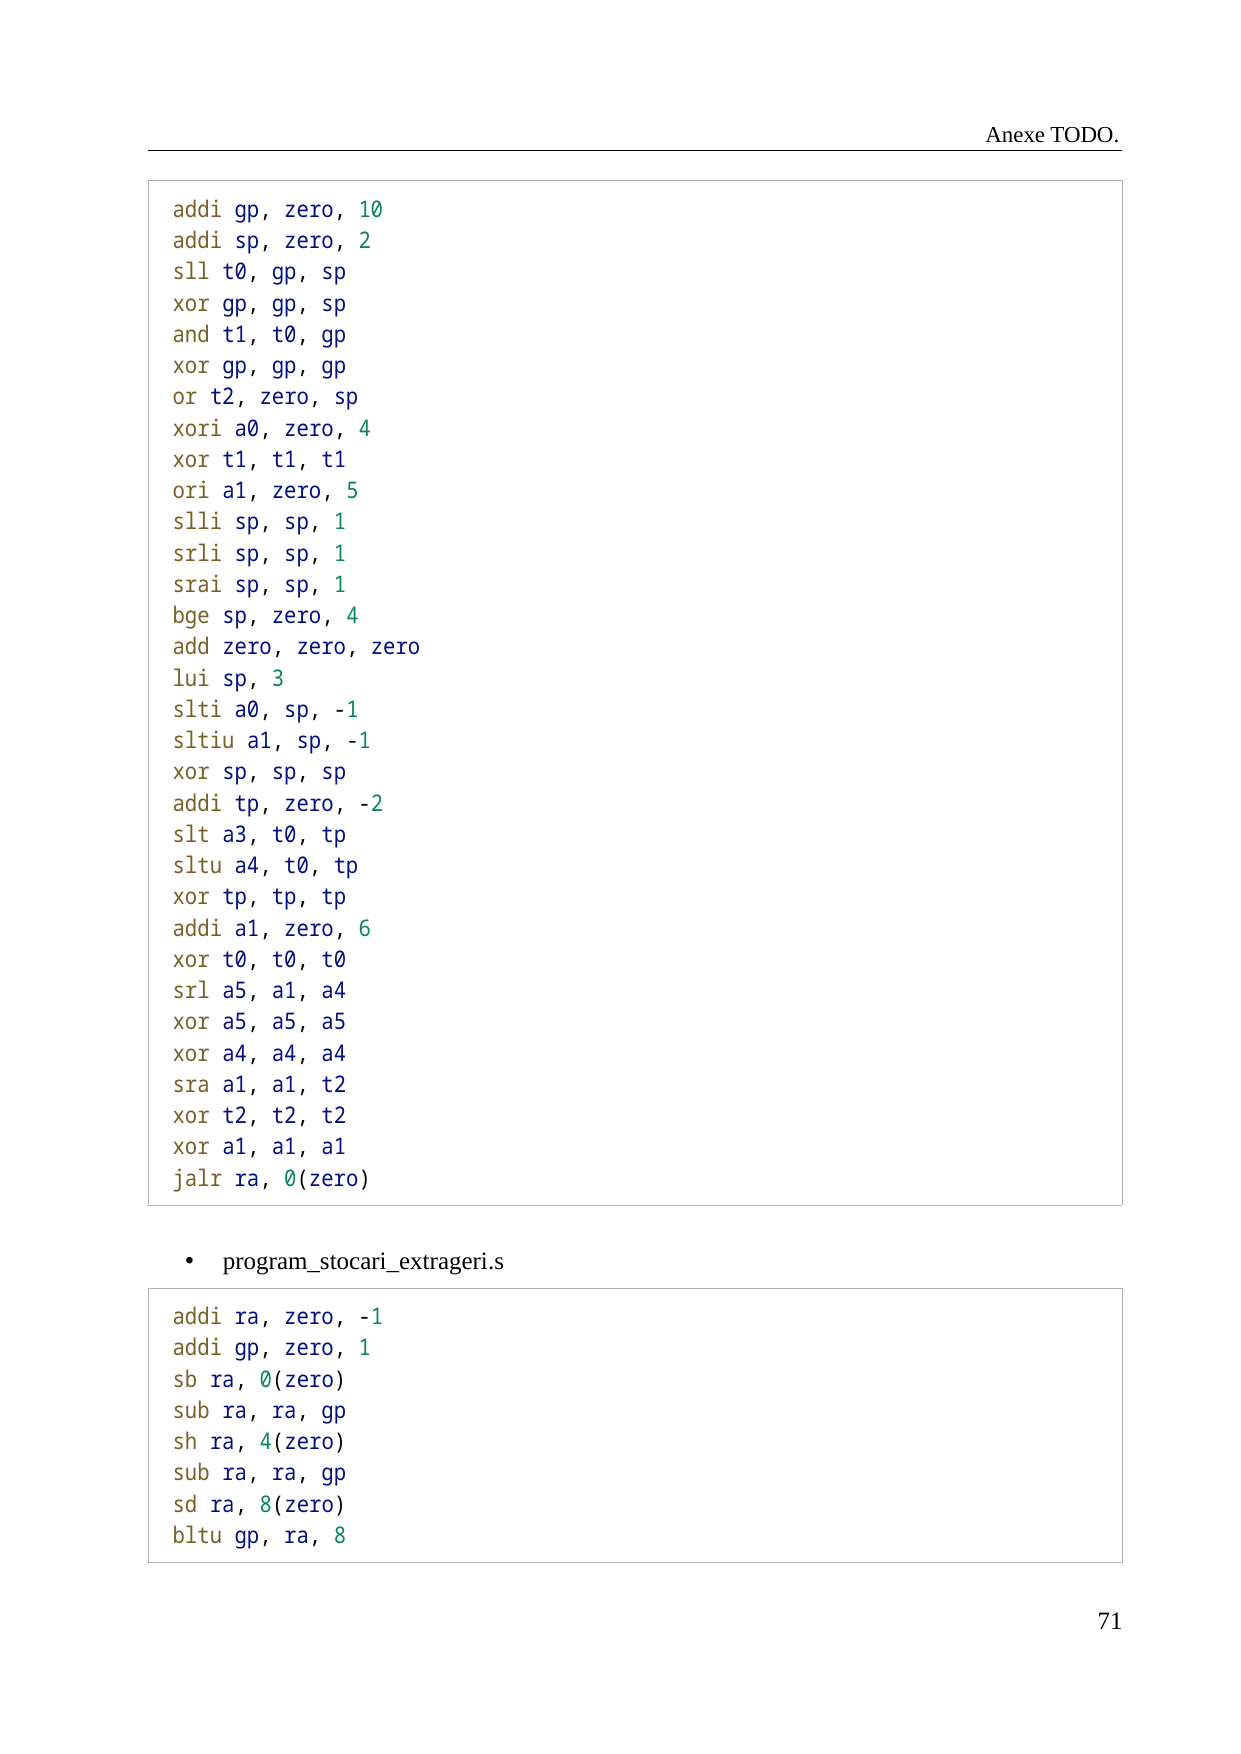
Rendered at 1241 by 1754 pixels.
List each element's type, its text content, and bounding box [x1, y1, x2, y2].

text addi a1, zero, 6 [149, 899, 1122, 930]
text xor t0, t0, t0 [149, 930, 1122, 961]
text xor gp, gp, sp [149, 274, 1122, 305]
text ori a1, zero, 5 [149, 461, 1122, 493]
text xor tp, tp, tp [149, 868, 1122, 899]
text xor a5, a5, a5 [149, 993, 1122, 1024]
text jalr ra, 0(zero) [149, 1149, 1122, 1205]
text sb ra, 0(zero) [149, 1350, 1122, 1381]
text sub ra, ra, gp [149, 1381, 1122, 1412]
text and t1, t0, gp [149, 305, 1122, 336]
text addi ra, zero, -1 [149, 1289, 1122, 1319]
text addi gp, zero, 1 [149, 1319, 1122, 1350]
text srai sp, sp, 1 [149, 555, 1122, 586]
text sltiu a1, sp, -1 [149, 711, 1122, 743]
text xor t2, t2, t2 [149, 1086, 1122, 1118]
text bltu gp, ra, 8 [149, 1506, 1122, 1562]
text xor gp, gp, gp [149, 336, 1122, 368]
text add zero, zero, zero [149, 618, 1122, 649]
text sltu a4, t0, tp [149, 836, 1122, 868]
text sub ra, ra, gp [149, 1444, 1122, 1475]
text addi gp, zero, 10 [149, 181, 1122, 211]
text xori a0, zero, 4 [149, 399, 1122, 430]
text xor a1, a1, a1 [149, 1118, 1122, 1149]
text srl a5, a1, a4 [149, 961, 1122, 993]
text xor sp, sp, sp [149, 743, 1122, 774]
text sra a1, a1, t2 [149, 1055, 1122, 1086]
text xor t1, t1, t1 [149, 430, 1122, 461]
text xor a4, a4, a4 [149, 1024, 1122, 1055]
text lui sp, 3 [149, 649, 1122, 680]
text slti a0, sp, -1 [149, 680, 1122, 711]
list program_stocari_extrageri.s [185, 1246, 1122, 1275]
text sd ra, 8(zero) [149, 1475, 1122, 1506]
text sh ra, 4(zero) [149, 1412, 1122, 1444]
text slli sp, sp, 1 [149, 493, 1122, 524]
text bge sp, zero, 4 [149, 586, 1122, 618]
text srli sp, sp, 1 [149, 524, 1122, 555]
text addi tp, zero, -2 [149, 774, 1122, 805]
text or t2, zero, sp [149, 368, 1122, 399]
text sll t0, gp, sp [149, 243, 1122, 274]
text addi sp, zero, 2 [149, 211, 1122, 243]
text slt a3, t0, tp [149, 805, 1122, 836]
